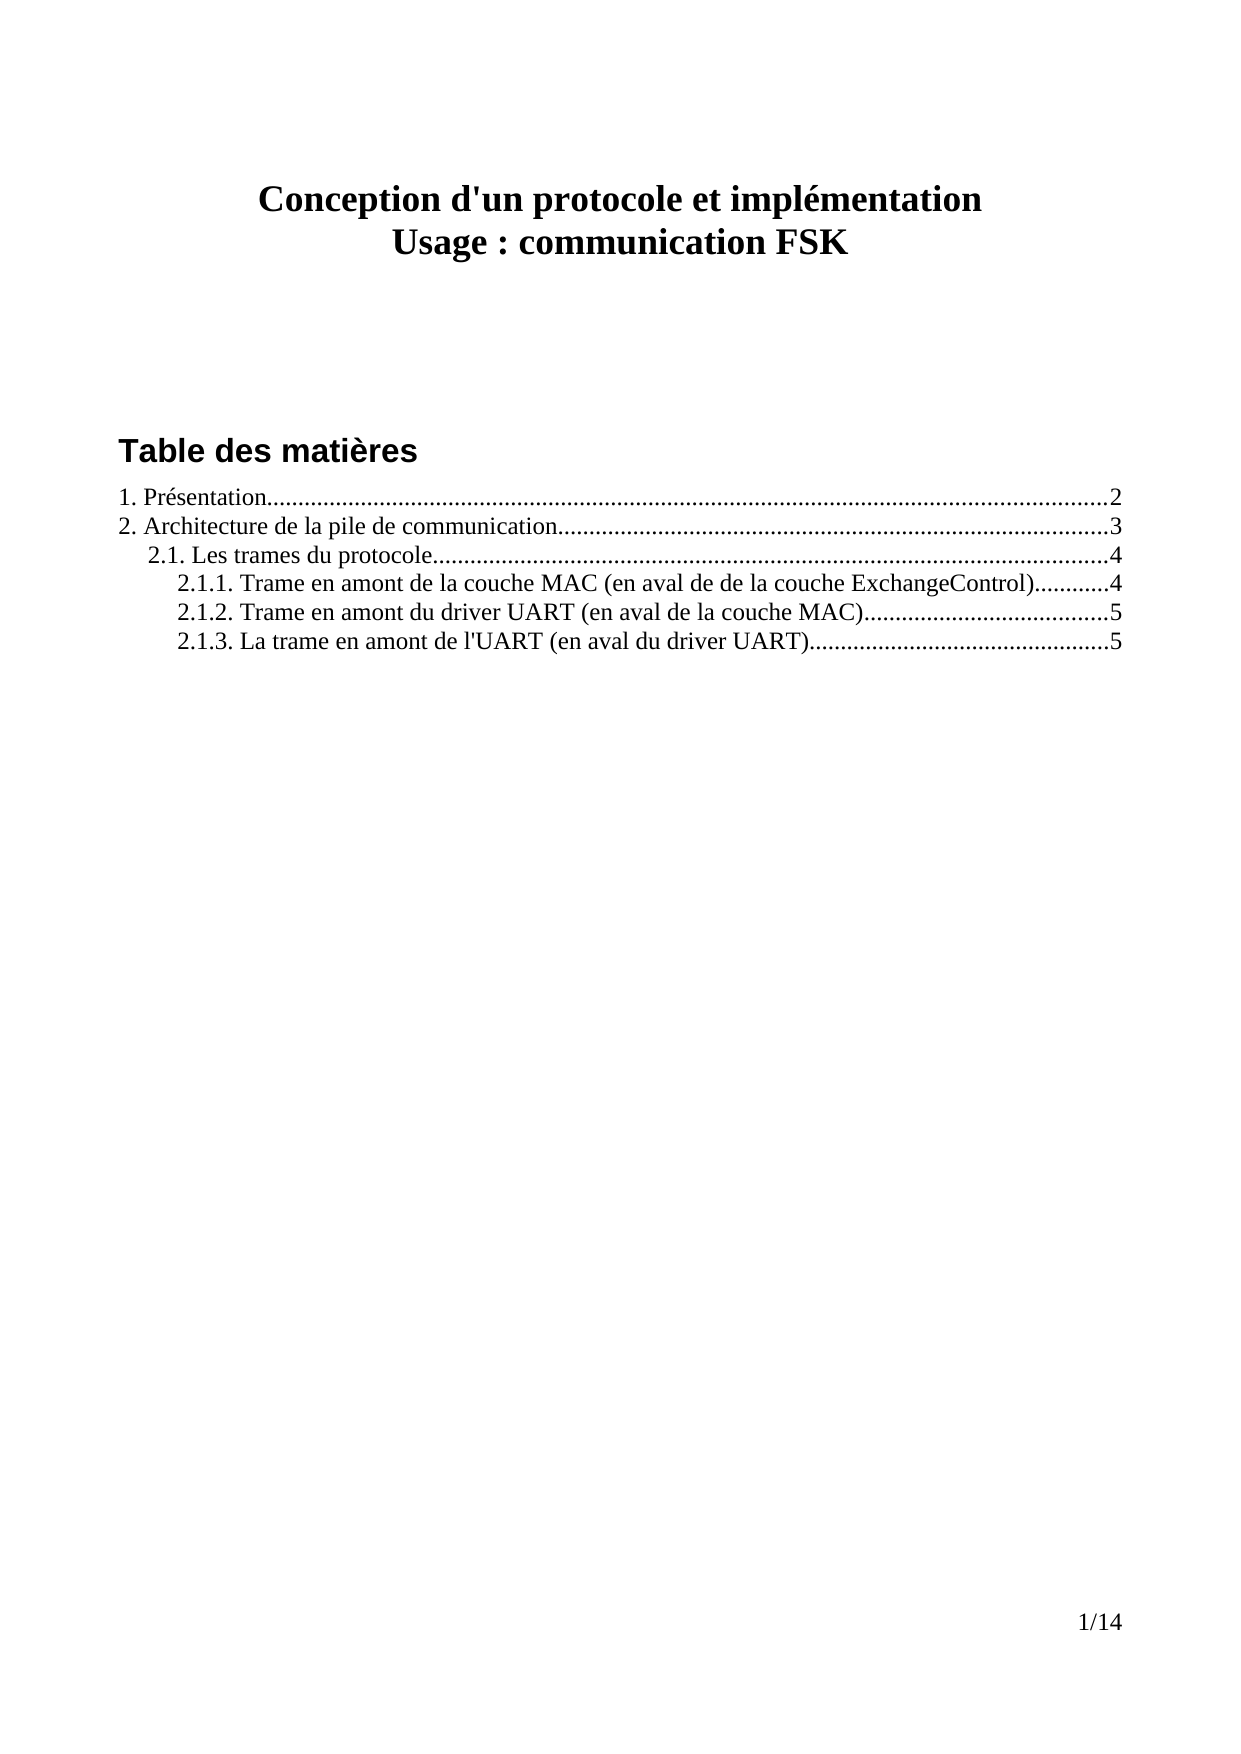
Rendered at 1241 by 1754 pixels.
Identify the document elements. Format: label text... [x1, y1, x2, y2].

text 1. Présentation 2 [118, 482, 1122, 511]
text 2.1. Les trames du protocole 4 [148, 540, 1122, 568]
text 2.1.2. Trame en amont du driver UART (en aval de la couche MAC) 5 [177, 597, 1122, 626]
subtitle Table des matières [118, 431, 1122, 470]
text 2.1.1. Trame en amont de la couche MAC (en aval de de la couche ExchangeControl) 4 [177, 568, 1122, 597]
text 2.1.3. La trame en amont de l'UART (en aval du driver UART) 5 [177, 626, 1122, 655]
text 2. Architecture de la pile de communication 3 [118, 511, 1122, 540]
text Conception d'un protocole et implémentation [118, 176, 1122, 219]
text Usage : communication FSK [118, 219, 1122, 263]
